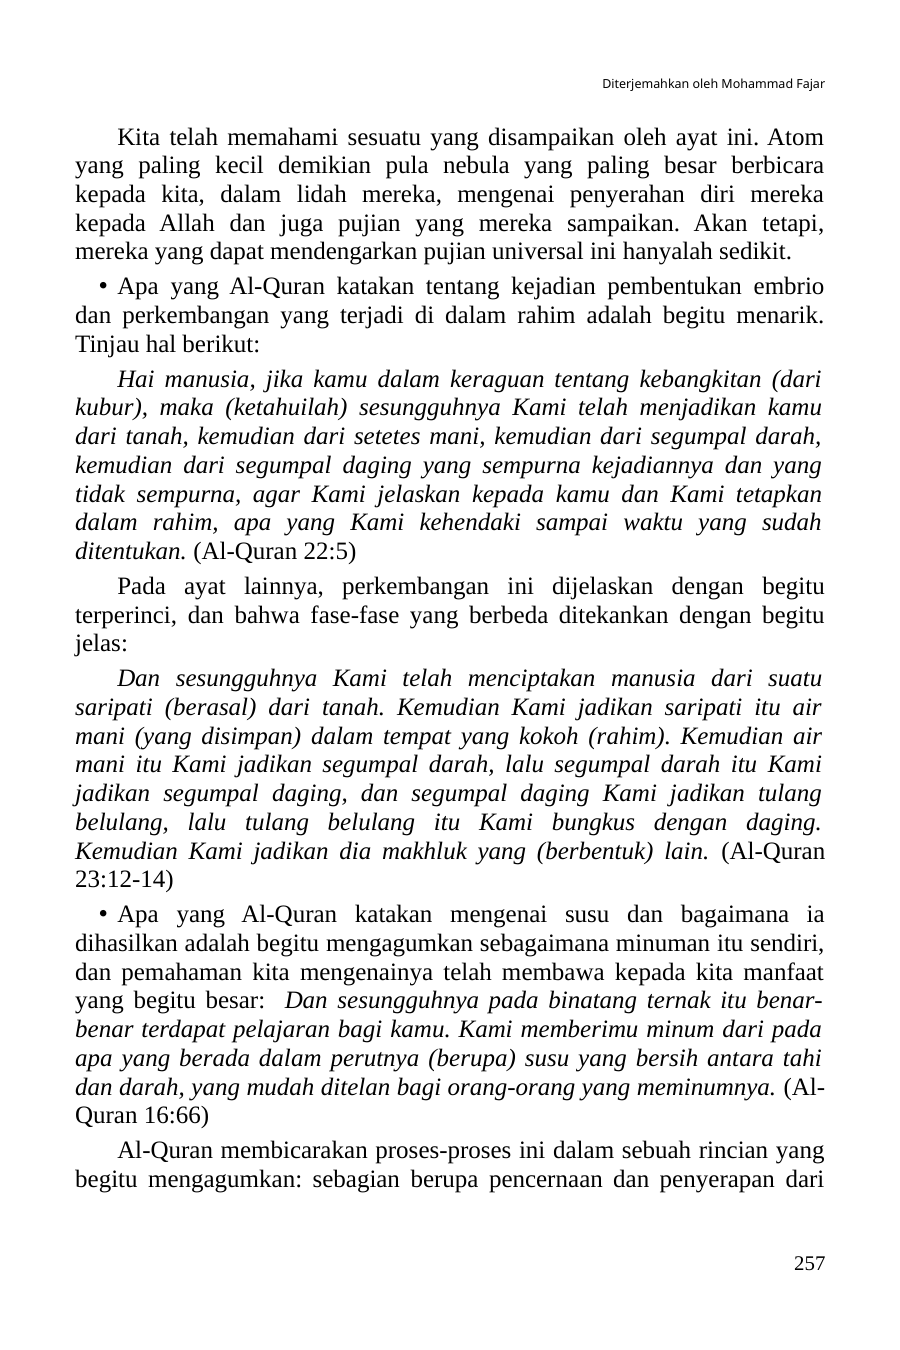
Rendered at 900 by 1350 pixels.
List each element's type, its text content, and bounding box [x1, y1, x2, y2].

text Kita telah memahami sesuatu yang disampaikan oleh ayat ini. Atom yang paling kecil demikian pula nebula yang paling besar berbicara kepada kita, dalam lidah mereka, mengenai penyerahan diri mereka kepada Allah dan juga pujian yang mereka sampaikan. Akan tetapi, mereka yang dapat mendengarkan pujian universal ini hanyalah sedikit. [75, 122, 825, 265]
list Apa yang Al-Quran katakan mengenai susu dan bagaimana ia dihasilkan adalah begitu mengagumkan sebagaimana minuman itu sendiri, dan pemahaman kita mengenainya telah membawa kepada kita manfaat yang begitu besar: Dan sesungguhnya pada binatang ternak itu benar-benar terdapat pelajaran bagi kamu. Kami memberimu minum dari pada apa yang berada dalam perutnya (berupa) susu yang bersih antara tahi dan darah, yang mudah ditelan bagi orang-orang yang meminumnya. (Al-Quran 16:66) [75, 899, 825, 1129]
text Dan sesungguhnya Kami telah menciptakan manusia dari suatu saripati (berasal) dari tanah. Kemudian Kami jadikan saripati itu air mani (yang disimpan) dalam tempat yang kokoh (rahim). Kemudian air mani itu Kami jadikan segumpal darah, lalu segumpal darah itu Kami jadikan segumpal daging, dan segumpal daging Kami jadikan tulang belulang, lalu tulang belulang itu Kami bungkus dengan daging. Kemudian Kami jadikan dia makhluk yang (berbentuk) lain. (Al-Quran 23:12-14) [75, 663, 825, 893]
text Pada ayat lainnya, perkembangan ini dijelaskan dengan begitu terperinci, dan bahwa fase-fase yang berbeda ditekankan dengan begitu jelas: [75, 571, 825, 657]
text Al-Quran membicarakan proses-proses ini dalam sebuah rincian yang begitu mengagumkan: sebagian berupa pencernaan dan penyerapan dari [75, 1135, 825, 1193]
text Hai manusia, jika kamu dalam keraguan tentang kebangkitan (dari kubur), maka (ketahuilah) sesungguhnya Kami telah menjadikan kamu dari tanah, kemudian dari setetes mani, kemudian dari segumpal darah, kemudian dari segumpal daging yang sempurna kejadiannya dan yang tidak sempurna, agar Kami jelaskan kepada kamu dan Kami tetapkan dalam rahim, apa yang Kami kehendaki sampai waktu yang sudah ditentukan. (Al-Quran 22:5) [75, 364, 825, 565]
list Apa yang Al-Quran katakan tentang kejadian pembentukan embrio dan perkembangan yang terjadi di dalam rahim adalah begitu menarik. Tinjau hal berikut: [75, 271, 825, 358]
